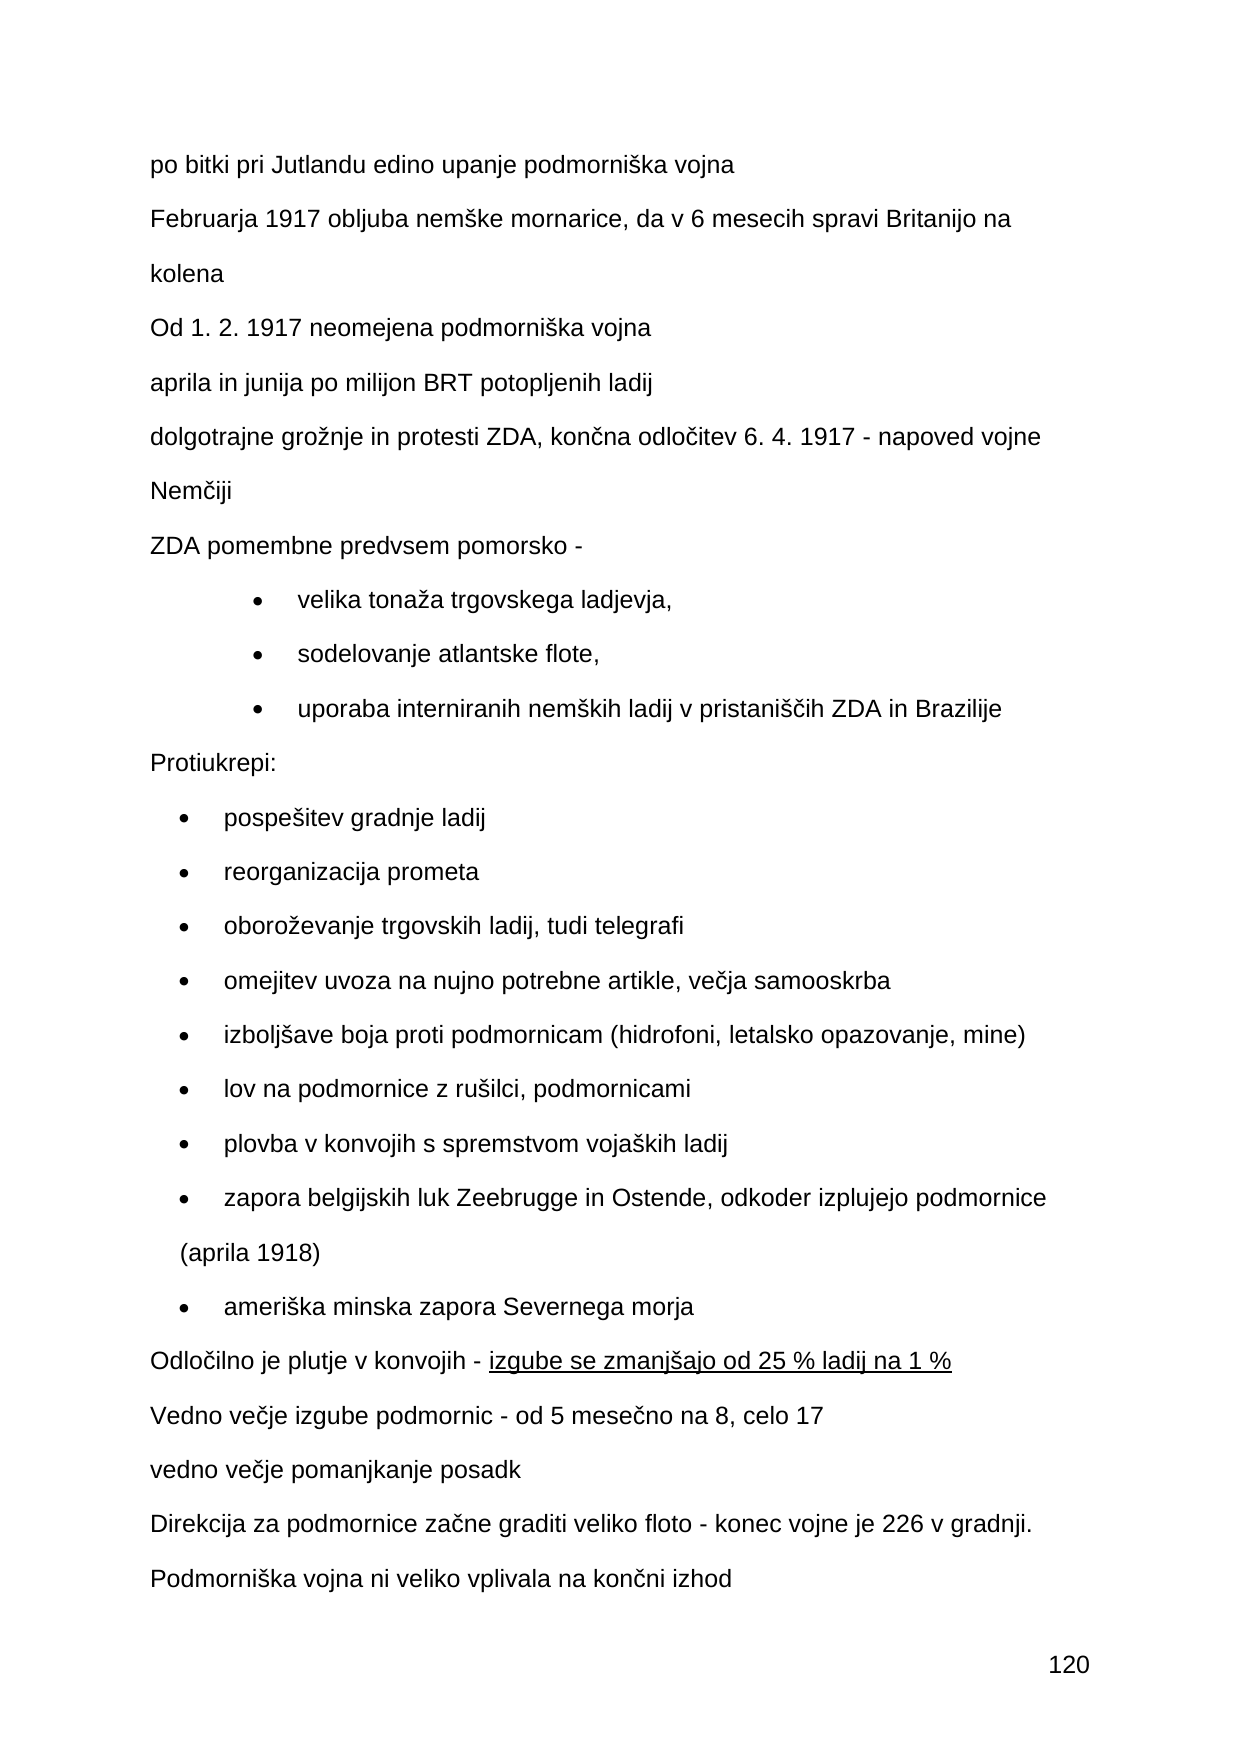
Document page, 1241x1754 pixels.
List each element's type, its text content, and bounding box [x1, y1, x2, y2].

text ZDA pomembne predvsem pomorsko - [150, 531, 1090, 567]
list omejitev uvoza na nujno potrebne artikle, večja samooskrba [179, 966, 1090, 1002]
list reorganizacija prometa [179, 857, 1090, 893]
text Protiukrepi: [150, 748, 1090, 784]
text Februarja 1917 obljuba nemške mornarice, da v 6 mesecih spravi Britanijo na kolena [150, 204, 1090, 295]
text Vedno večje izgube podmornic - od 5 mesečno na 8, celo 17 [150, 1401, 1090, 1437]
text aprila in junija po milijon BRT potopljenih ladij [150, 367, 1090, 404]
text Odločilno je plutje v konvojih - izgube se zmanjšajo od 25 % ladij na 1 % [150, 1346, 1090, 1382]
text Podmorniška vojna ni veliko vplivala na končni izhod [150, 1564, 1090, 1600]
text po bitki pri Jutlandu edino upanje podmorniška vojna [150, 150, 1090, 186]
list sodelovanje atlantske flote, [253, 639, 1090, 676]
list velika tonaža trgovskega ladjevja, [253, 585, 1090, 621]
text Direkcija za podmornice začne graditi veliko floto - konec vojne je 226 v gradnji. [150, 1509, 1090, 1546]
list lov na podmornice z rušilci, podmornicami [179, 1074, 1090, 1111]
text Od 1. 2. 1917 neomejena podmorniška vojna [150, 313, 1090, 349]
text dolgotrajne grožnje in protesti ZDA, končna odločitev 6. 4. 1917 - napoved vojne Nemčiji [150, 422, 1090, 512]
list oboroževanje trgovskih ladij, tudi telegrafi [179, 911, 1090, 947]
list plovba v konvojih s spremstvom vojaških ladij [179, 1129, 1090, 1165]
list uporaba interniranih nemških ladij v pristaniščih ZDA in Brazilije [253, 694, 1090, 730]
list zapora belgijskih luk Zeebrugge in Ostende, odkoder izplujejo podmornice (aprila 1918) [179, 1183, 1090, 1274]
text vedno večje pomanjkanje posadk [150, 1455, 1090, 1491]
list pospešitev gradnje ladij [179, 802, 1090, 839]
list ameriška minska zapora Severnega morja [179, 1292, 1090, 1328]
list izboljšave boja proti podmornicam (hidrofoni, letalsko opazovanje, mine) [179, 1020, 1090, 1056]
